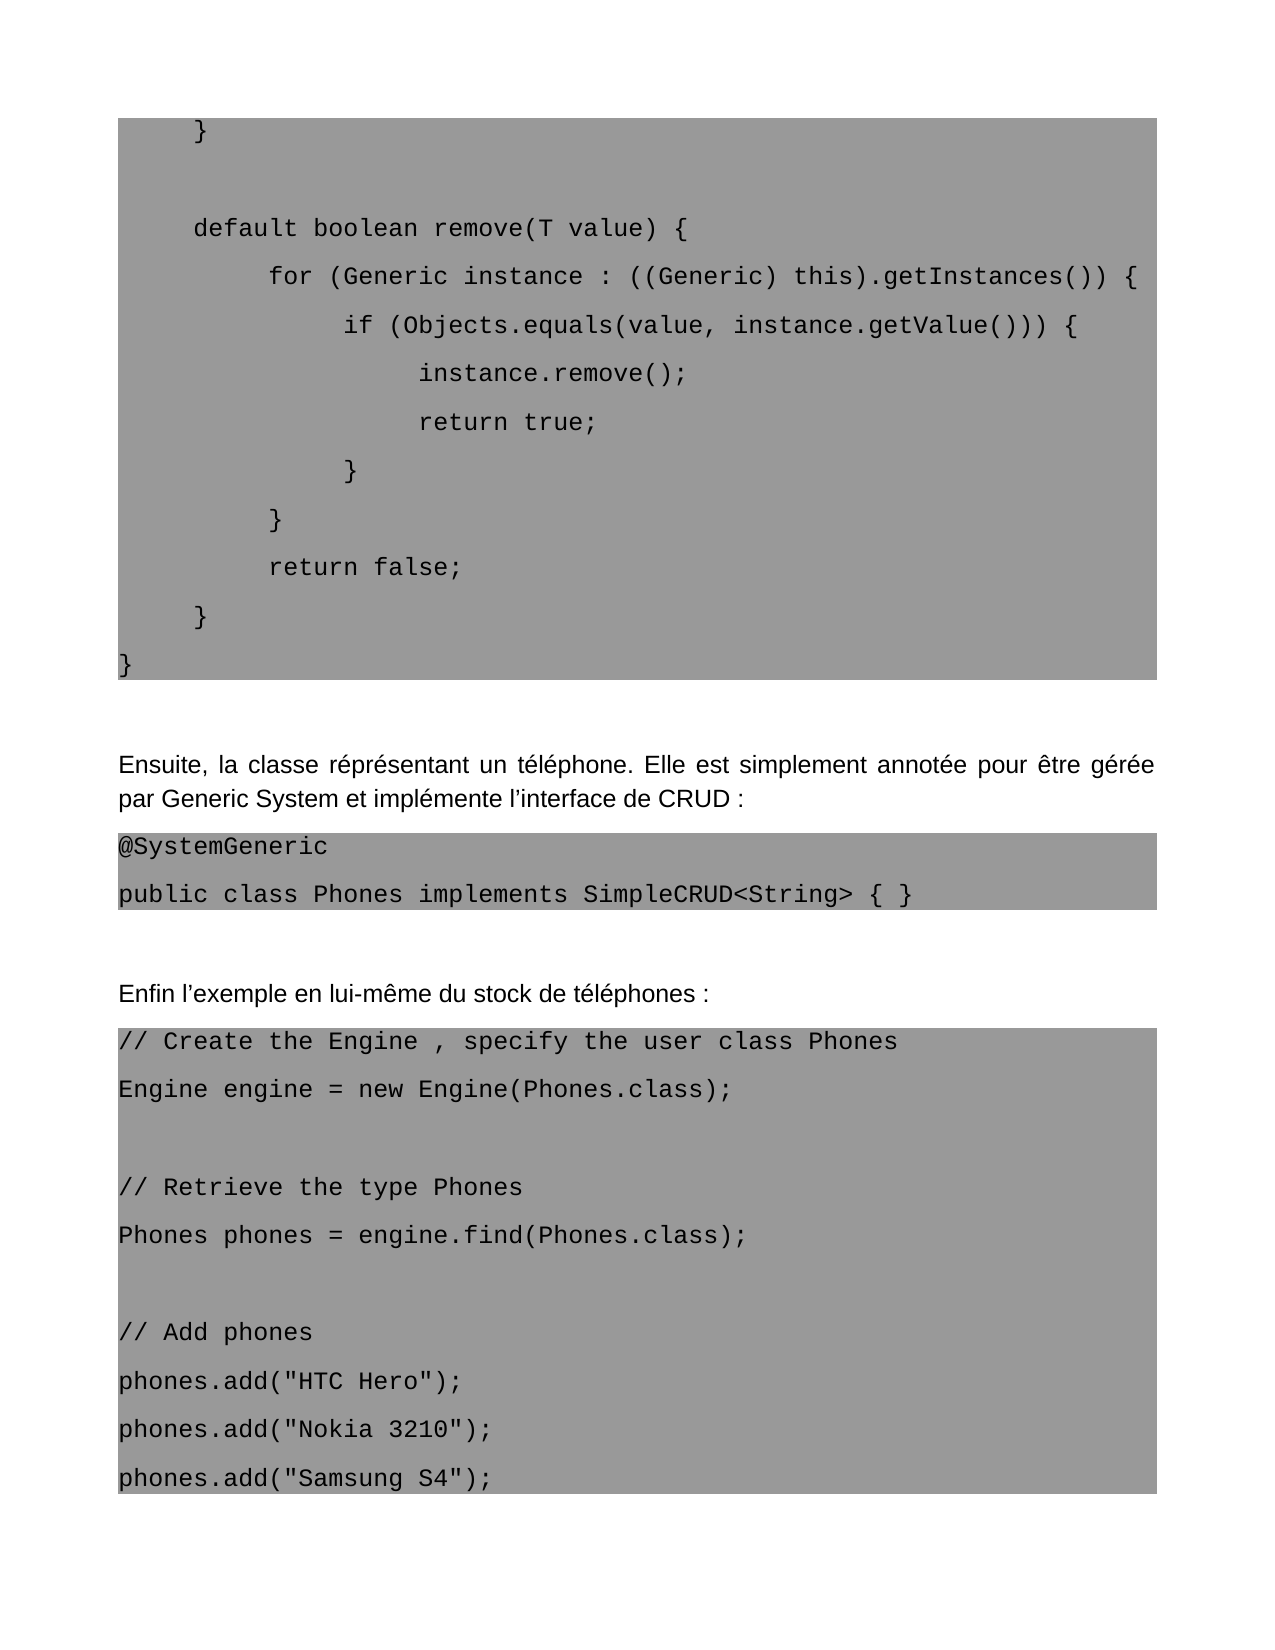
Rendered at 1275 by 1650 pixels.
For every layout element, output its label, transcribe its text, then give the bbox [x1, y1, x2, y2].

text Enfin l’exemple en lui-même du stock de téléphones : [118, 979, 1157, 1008]
text // Create the Engine , specify the user class Phones [118, 1028, 1157, 1057]
text public class Phones implements SimpleCRUD<String> { } [118, 882, 1157, 910]
text return false; [118, 555, 1157, 583]
text phones.add("Nokia 3210"); [118, 1417, 1157, 1445]
text for (Generic instance : ((Generic) this).getInstances()) { [118, 264, 1157, 292]
text Phones phones = engine.find(Phones.class); [118, 1223, 1157, 1251]
text @SystemGeneric [118, 833, 1157, 862]
text if (Objects.equals(value, instance.getValue())) { [118, 312, 1157, 341]
text } [118, 458, 1157, 486]
text Ensuite, la classe réprésentant un téléphone. Elle est simplement annotée pour être gérée par Generic System et implémente l’interface de CRUD : [118, 750, 1157, 813]
text } [118, 652, 1157, 680]
text phones.add("Samsung S4"); [118, 1465, 1157, 1494]
text // Retrieve the type Phones [118, 1174, 1157, 1202]
text } [118, 118, 1157, 146]
text Engine engine = new Engine(Phones.class); [118, 1077, 1157, 1105]
text instance.remove(); [118, 361, 1157, 389]
text // Add phones [118, 1320, 1157, 1348]
text } [118, 506, 1157, 535]
text phones.add("HTC Hero"); [118, 1368, 1157, 1397]
text } [118, 603, 1157, 632]
text return true; [118, 409, 1157, 438]
text default boolean remove(T value) { [118, 215, 1157, 243]
